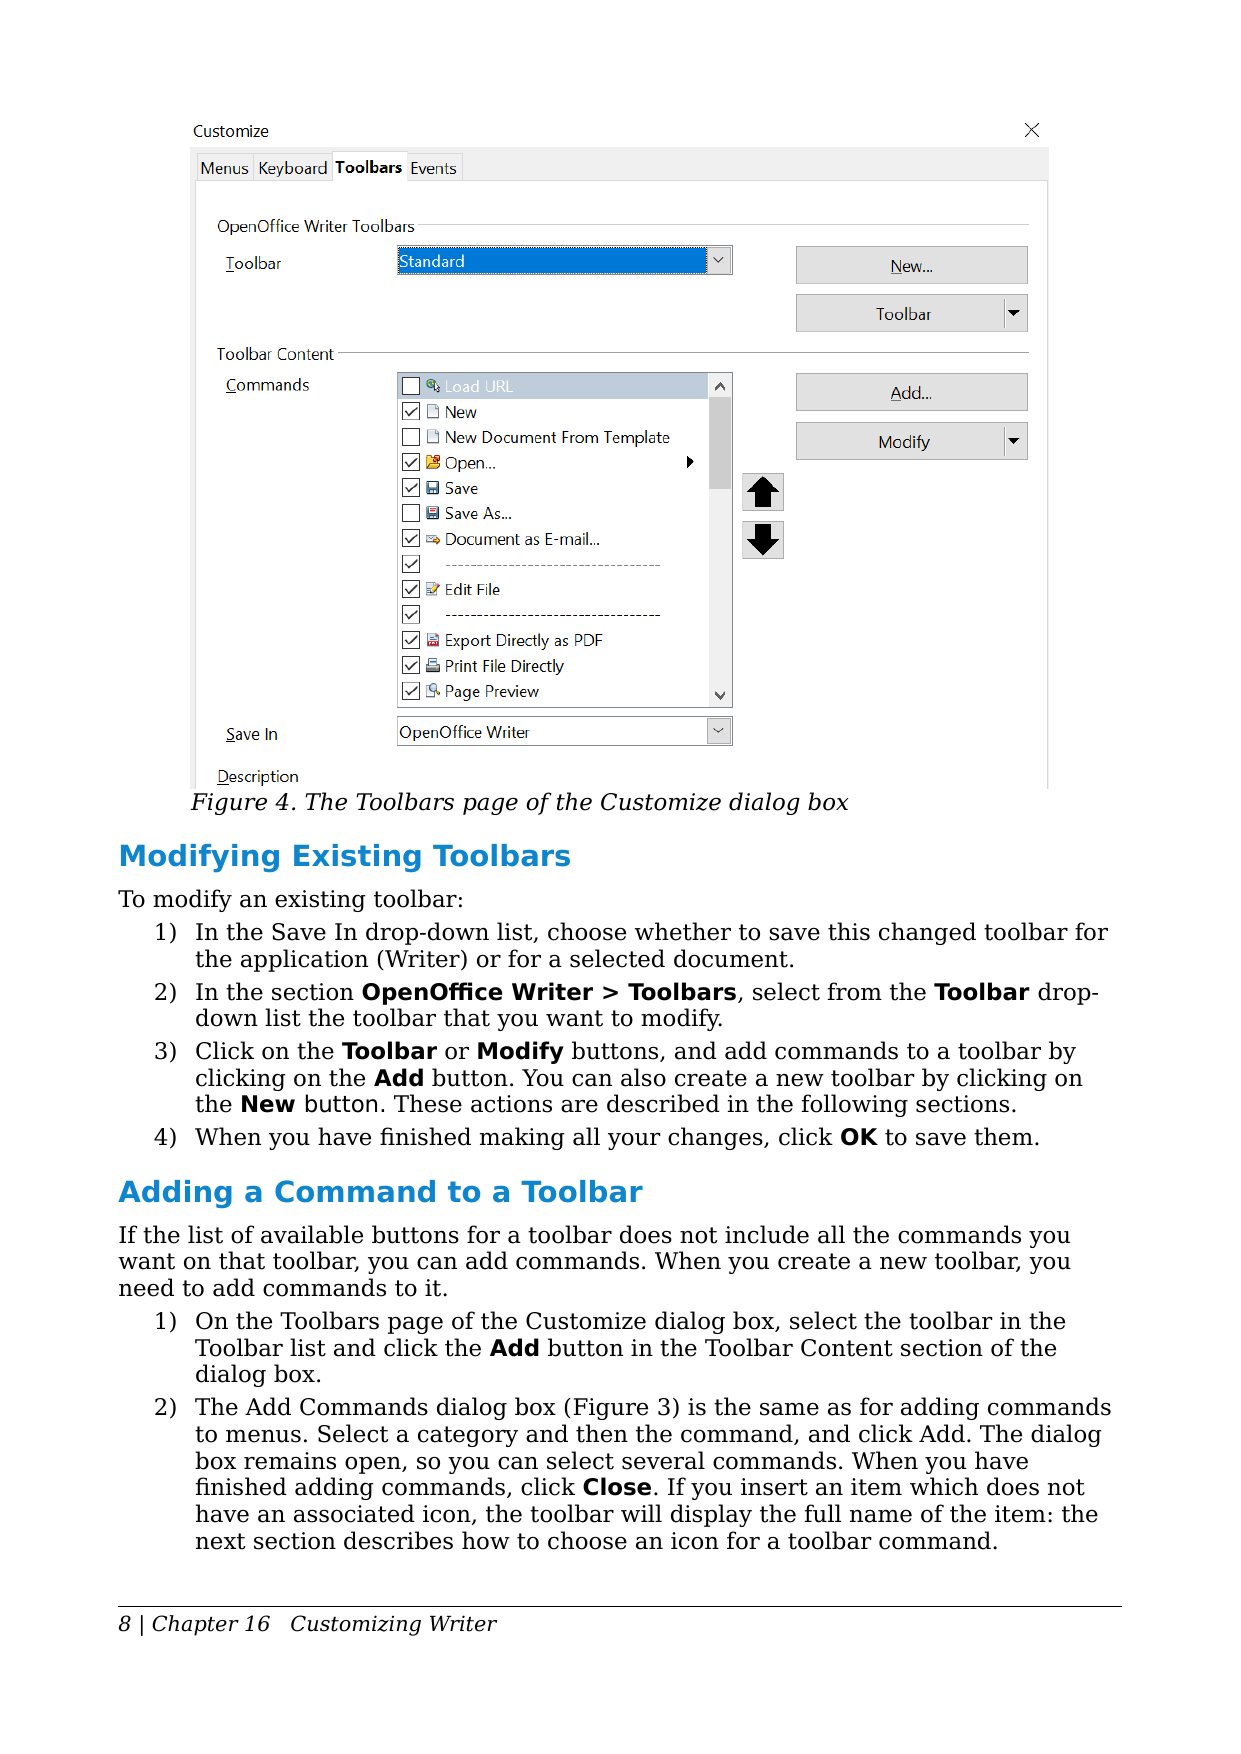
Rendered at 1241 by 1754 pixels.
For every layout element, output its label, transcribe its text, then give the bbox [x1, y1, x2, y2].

list In the section OpenOffice Writer > Toolbars, select from the Toolbar drop-down list the toolbar that you want to modify. [177, 979, 1122, 1032]
list If the list of available buttons for a toolbar does not include all the commands you want on that toolbar, you can add commands. When you create a new toolbar, you need to add commands to it. [118, 1222, 1122, 1302]
list When you have finished making all your changes, click OK to save them. [177, 1124, 1122, 1151]
list To modify an existing toolbar: [118, 886, 1122, 913]
list On the Toolbars page of the Customize dialog box, select the toolbar in the Toolbar list and click the Add button in the Toolbar Content section of the dialog box. [177, 1308, 1122, 1388]
text Figure 4. The Toolbars page of the Customize dialog box [191, 789, 1049, 815]
list The Add Commands dialog box (Figure 3) is the same as for adding commands to menus. Select a category and then the command, and click Add. The dialog box remains open, so you can select several commands. When you have finished adding commands, click Close. If you insert an item which does not have an associated icon, the toolbar will display the full name of the item: the next section describes how to choose an icon for a toolbar command. [177, 1394, 1122, 1554]
subtitle Adding a Command to a Toolbar [118, 1176, 1122, 1209]
subtitle Modifying Existing Toolbars [118, 840, 1122, 874]
list Click on the Toolbar or Modify buttons, and add commands to a toolbar by clicking on the Add button. You can also create a new toolbar by clicking on the New button. These actions are described in the following sections. [177, 1038, 1122, 1118]
list In the Save In drop-down list, choose whether to save this changed toolbar for the application (Writer) or for a selected document. [177, 919, 1122, 972]
picture [190, 118, 1049, 789]
